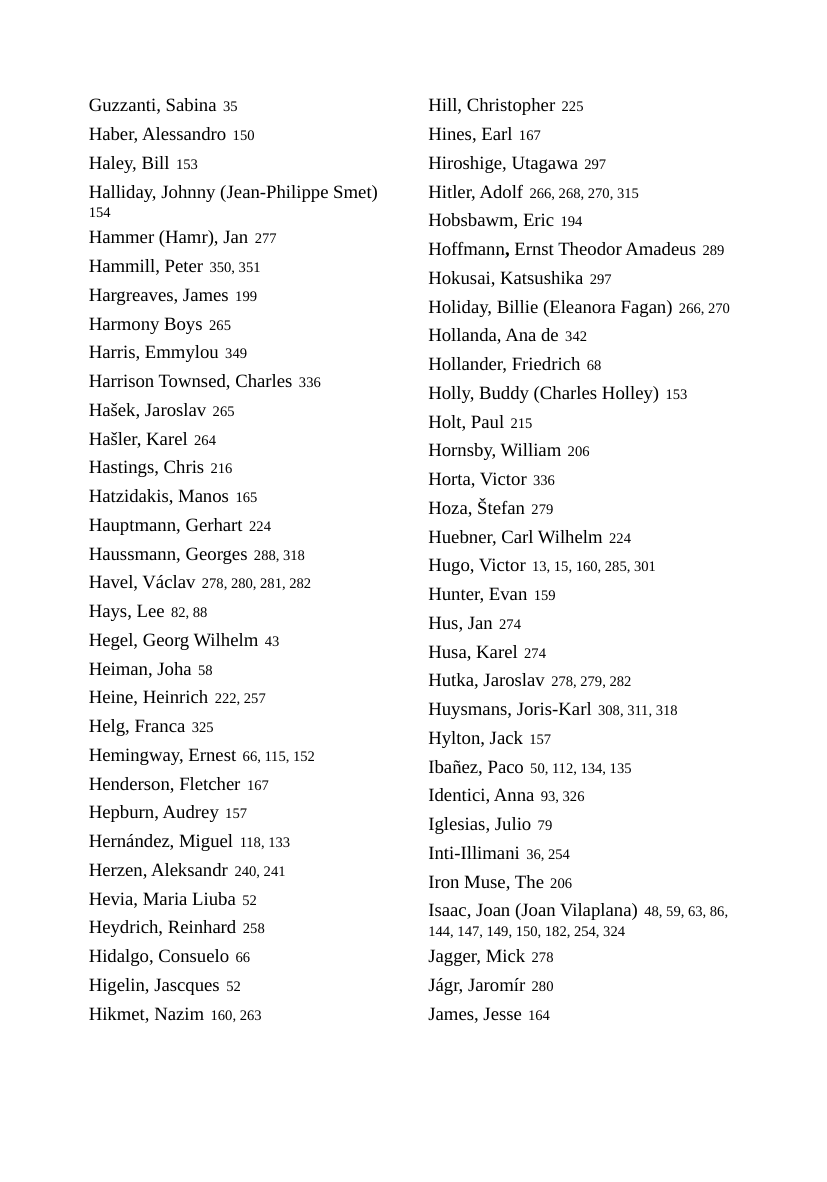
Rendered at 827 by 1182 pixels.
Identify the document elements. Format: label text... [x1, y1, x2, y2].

text Hiroshige, Utagawa 297 [428, 146, 738, 175]
text Heine, Heinrich 222, 257 [88, 680, 399, 709]
text Helg, Franca 325 [88, 709, 399, 738]
text Hammer (Hamr), Jan 277 [88, 220, 399, 249]
text Hemingway, Ernest 66, 115, 152 [88, 738, 399, 767]
text Haber, Alessandro 150 [88, 117, 399, 146]
text Jágr, Jaromír 280 [428, 968, 738, 997]
text Hammill, Peter 350, 351 [88, 249, 399, 278]
text Harris, Emmylou 349 [88, 335, 399, 364]
text Jagger, Mick 278 [428, 939, 738, 968]
text Hargreaves, James 199 [88, 278, 399, 307]
text Hatzidakis, Manos 165 [88, 479, 399, 508]
text Hugo, Victor 13, 15, 160, 285, 301 [428, 548, 738, 577]
text Hokusai, Katsushika 297 [428, 261, 738, 290]
text Hoza, Štefan 279 [428, 491, 738, 520]
text Heiman, Joha 58 [88, 652, 399, 680]
text Hepburn, Audrey 157 [88, 795, 399, 824]
text Hutka, Jaroslav 278, 279, 282 [428, 663, 738, 692]
text Hollanda, Ana de 342 [428, 318, 738, 347]
text Higelin, Jascques 52 [88, 968, 399, 997]
text Hastings, Chris 216 [88, 450, 399, 479]
text Hobsbawm, Eric 194 [428, 203, 738, 232]
text Hauptmann, Gerhart 224 [88, 508, 399, 537]
text Hays, Lee 82, 88 [88, 594, 399, 623]
text Holiday, Billie (Eleanora Fagan) 266, 270 [428, 290, 738, 318]
text Henderson, Fletcher 167 [88, 767, 399, 795]
text Hašek, Jaroslav 265 [88, 393, 399, 422]
text Hornsby, William 206 [428, 433, 738, 462]
text Identici, Anna 93, 326 [428, 778, 738, 807]
text Hus, Jan 274 [428, 606, 738, 635]
text Iron Muse, The 206 [428, 865, 738, 893]
text Hill, Christopher 225 [428, 88, 738, 117]
text Hašler, Karel 264 [88, 422, 399, 450]
text Hikmet, Nazim 160, 263 [88, 997, 399, 1025]
text Herzen, Aleksandr 240, 241 [88, 853, 399, 882]
text Huebner, Carl Wilhelm 224 [428, 520, 738, 548]
text Hollander, Friedrich 68 [428, 347, 738, 376]
text Inti-Illimani 36, 254 [428, 836, 738, 865]
text Hidalgo, Consuelo 66 [88, 939, 399, 968]
text Hines, Earl 167 [428, 117, 738, 146]
text Hoffmann, Ernst Theodor Amadeus 289 [428, 232, 738, 261]
text James, Jesse 164 [428, 997, 738, 1025]
text Hylton, Jack 157 [428, 721, 738, 750]
text Haussmann, Georges 288, 318 [88, 537, 399, 565]
text Hitler, Adolf 266, 268, 270, 315 [428, 175, 738, 203]
text Holly, Buddy (Charles Holley) 153 [428, 376, 738, 405]
text Heydrich, Reinhard 258 [88, 910, 399, 939]
text Ibañez, Paco 50, 112, 134, 135 [428, 750, 738, 778]
text Harmony Boys 265 [88, 307, 399, 335]
text Hegel, Georg Wilhelm 43 [88, 623, 399, 652]
text Harrison Townsed, Charles 336 [88, 364, 399, 393]
text Horta, Victor 336 [428, 462, 738, 491]
text Isaac, Joan (Joan Vilaplana) 48, 59, 63, 86, 144, 147, 149, 150, 182, 254, 324 [428, 893, 738, 939]
text Hunter, Evan 159 [428, 577, 738, 606]
text Havel, Václav 278, 280, 281, 282 [88, 565, 399, 594]
text Haley, Bill 153 [88, 146, 399, 175]
text Iglesias, Julio 79 [428, 807, 738, 836]
text Husa, Karel 274 [428, 635, 738, 663]
text Holt, Paul 215 [428, 405, 738, 433]
text Hevia, Maria Liuba 52 [88, 882, 399, 910]
text Halliday, Johnny (Jean-Philippe Smet) 154 [88, 175, 399, 220]
text Hernández, Miguel 118, 133 [88, 824, 399, 853]
text Guzzanti, Sabina 35 [88, 88, 399, 117]
text Huysmans, Joris-Karl 308, 311, 318 [428, 692, 738, 721]
